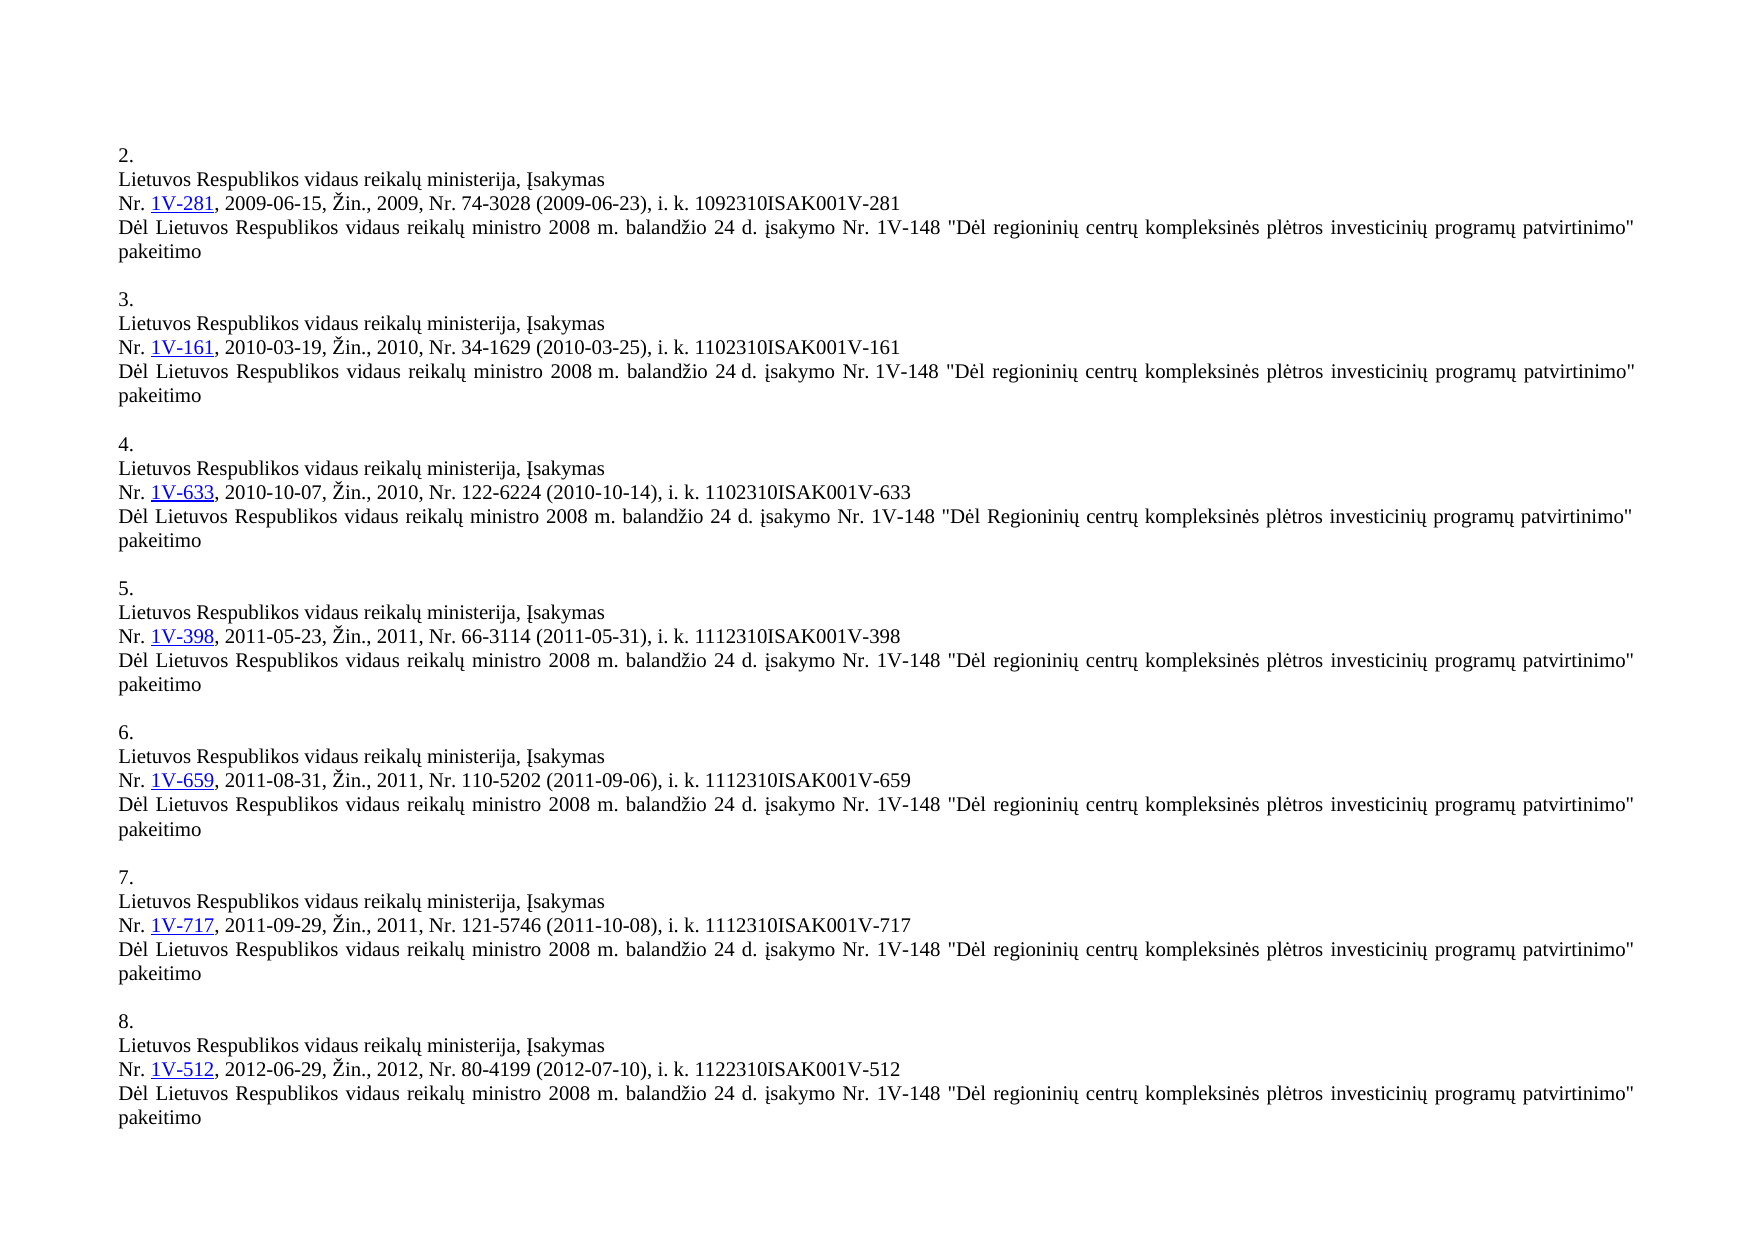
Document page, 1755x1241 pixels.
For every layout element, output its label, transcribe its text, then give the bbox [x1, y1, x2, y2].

text 2. [118, 143, 1636, 167]
text 5. [118, 576, 1636, 600]
text 8. [118, 1009, 1636, 1033]
text Nr. 1V-161, 2010-03-19, Žin., 2010, Nr. 34-1629 (2010-03-25), i. k. 1102310ISAK001V-161 [118, 335, 1636, 359]
text Nr. 1V-512, 2012-06-29, Žin., 2012, Nr. 80-4199 (2012-07-10), i. k. 1122310ISAK001V-512 [118, 1057, 1636, 1081]
text Nr. 1V-659, 2011-08-31, Žin., 2011, Nr. 110-5202 (2011-09-06), i. k. 1112310ISAK001V-659 [118, 768, 1636, 792]
text Lietuvos Respublikos vidaus reikalų ministerija, Įsakymas [118, 456, 1636, 479]
text Dėl Lietuvos Respublikos vidaus reikalų ministro 2008 m. balandžio 24 d. įsakymo Nr. 1V-148 "Dėl Regioninių centrų kompleksinės plėtros investicinių programų patvirtinimo" pakeitimo [118, 504, 1636, 552]
text Nr. 1V-398, 2011-05-23, Žin., 2011, Nr. 66-3114 (2011-05-31), i. k. 1112310ISAK001V-398 [118, 624, 1636, 648]
text Dėl Lietuvos Respublikos vidaus reikalų ministro 2008 m. balandžio 24 d. įsakymo Nr. 1V-148 "Dėl regioninių centrų kompleksinės plėtros investicinių programų patvirtinimo" pakeitimo [118, 648, 1636, 696]
text Nr. 1V-633, 2010-10-07, Žin., 2010, Nr. 122-6224 (2010-10-14), i. k. 1102310ISAK001V-633 [118, 479, 1636, 504]
text Nr. 1V-717, 2011-09-29, Žin., 2011, Nr. 121-5746 (2011-10-08), i. k. 1112310ISAK001V-717 [118, 913, 1636, 937]
text Lietuvos Respublikos vidaus reikalų ministerija, Įsakymas [118, 600, 1636, 624]
text 4. [118, 431, 1636, 456]
text 6. [118, 720, 1636, 744]
text Dėl Lietuvos Respublikos vidaus reikalų ministro 2008 m. balandžio 24 d. įsakymo Nr. 1V-148 "Dėl regioninių centrų kompleksinės plėtros investicinių programų patvirtinimo" pakeitimo [118, 937, 1636, 985]
text Dėl Lietuvos Respublikos vidaus reikalų ministro 2008 m. balandžio 24 d. įsakymo Nr. 1V-148 "Dėl regioninių centrų kompleksinės plėtros investicinių programų patvirtinimo" pakeitimo [118, 792, 1636, 841]
text Lietuvos Respublikos vidaus reikalų ministerija, Įsakymas [118, 889, 1636, 913]
text Lietuvos Respublikos vidaus reikalų ministerija, Įsakymas [118, 744, 1636, 768]
text Dėl Lietuvos Respublikos vidaus reikalų ministro 2008 m. balandžio 24 d. įsakymo Nr. 1V-148 "Dėl regioninių centrų kompleksinės plėtros investicinių programų patvirtinimo" pakeitimo [118, 1081, 1636, 1129]
text Dėl Lietuvos Respublikos vidaus reikalų ministro 2008 m. balandžio 24 d. įsakymo Nr. 1V-148 "Dėl regioninių centrų kompleksinės plėtros investicinių programų patvirtinimo" pakeitimo [118, 215, 1636, 263]
text Lietuvos Respublikos vidaus reikalų ministerija, Įsakymas [118, 1033, 1636, 1057]
text 3. [118, 287, 1636, 311]
text Nr. 1V-281, 2009-06-15, Žin., 2009, Nr. 74-3028 (2009-06-23), i. k. 1092310ISAK001V-281 [118, 191, 1636, 215]
text 7. [118, 864, 1636, 889]
text Dėl Lietuvos Respublikos vidaus reikalų ministro 2008 m. balandžio 24 d. įsakymo Nr. 1V-148 "Dėl regioninių centrų kompleksinės plėtros investicinių programų patvirtinimo" pakeitimo [118, 359, 1636, 407]
text Lietuvos Respublikos vidaus reikalų ministerija, Įsakymas [118, 311, 1636, 335]
text Lietuvos Respublikos vidaus reikalų ministerija, Įsakymas [118, 167, 1636, 191]
